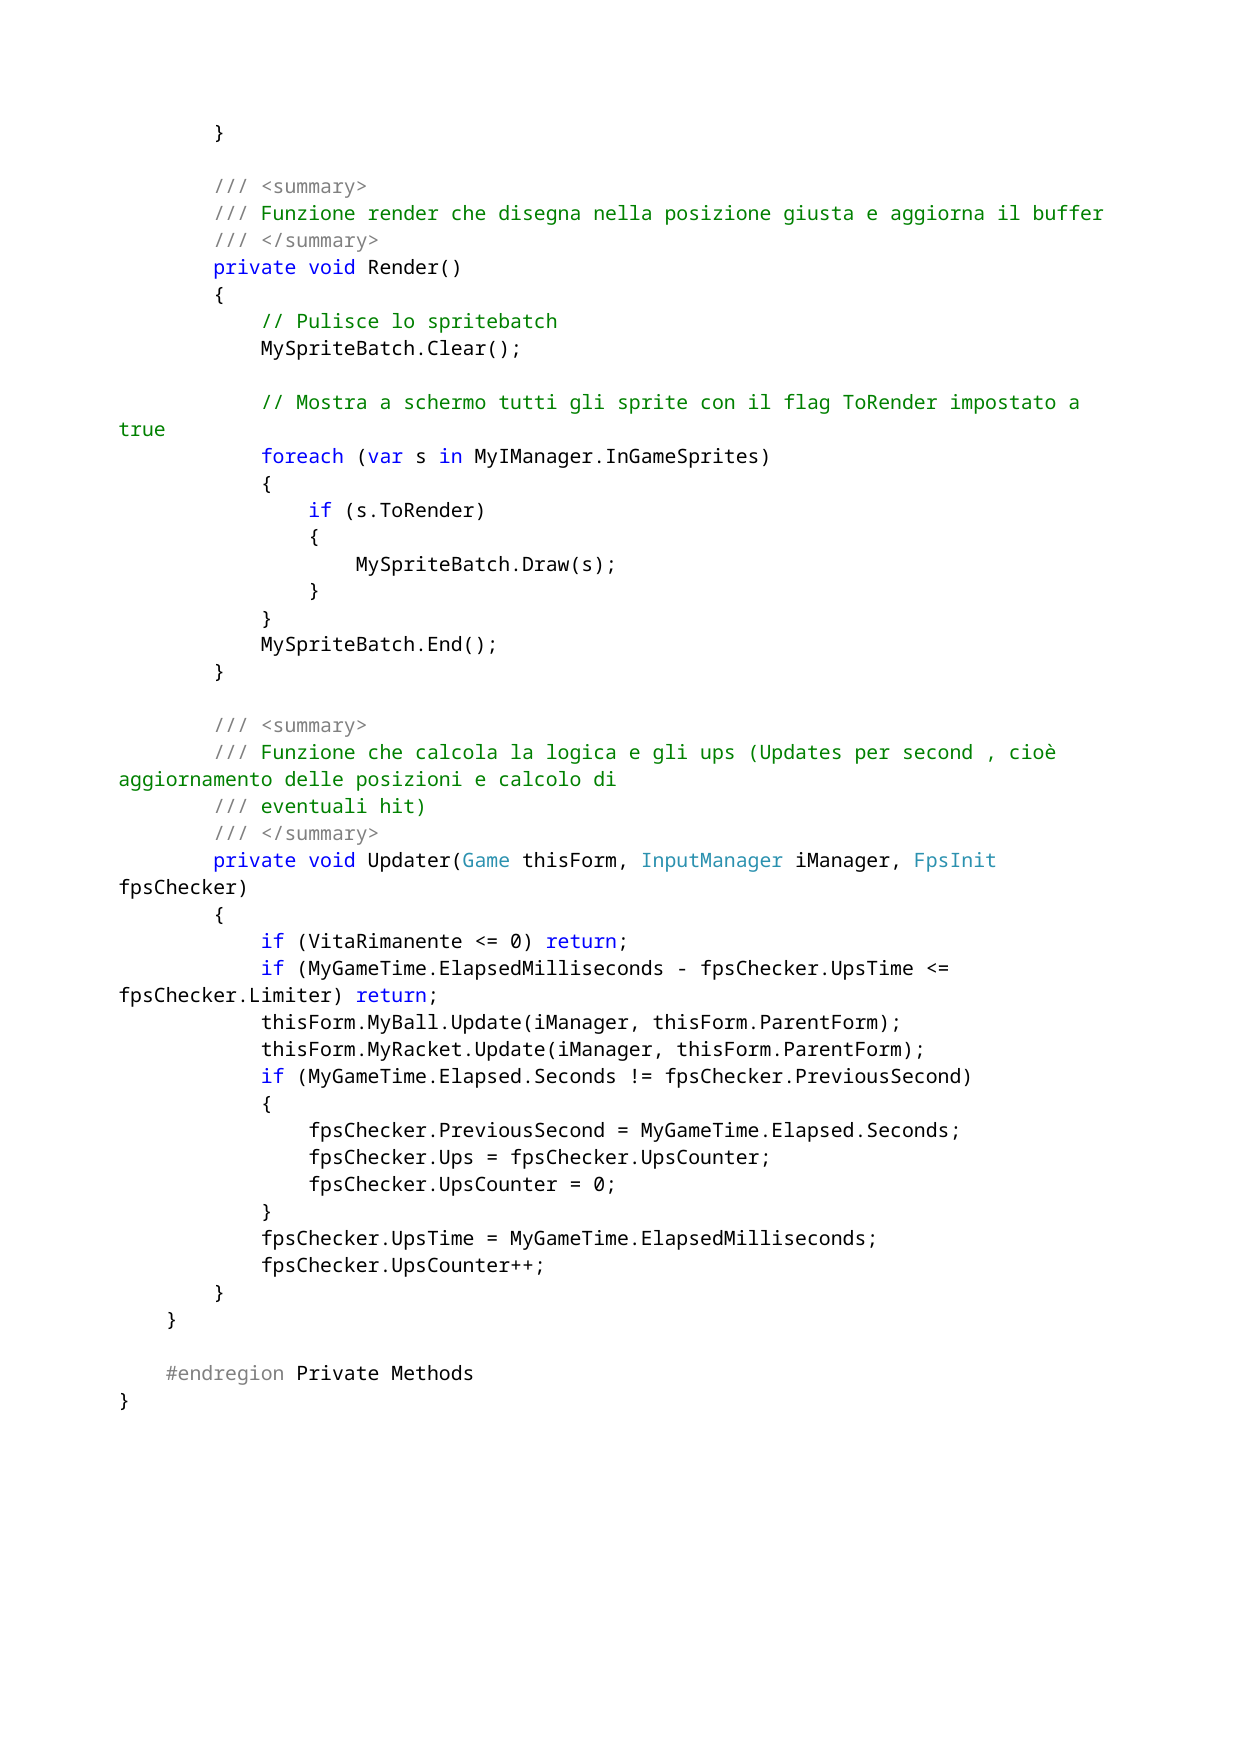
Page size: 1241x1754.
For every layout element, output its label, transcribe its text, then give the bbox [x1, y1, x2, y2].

text { [118, 469, 1122, 496]
text /// </summary> [118, 819, 1122, 847]
text private void Render() [118, 253, 1122, 280]
text } [118, 118, 1122, 145]
text /// <summary> [118, 712, 1122, 739]
text } [118, 658, 1122, 685]
text if (s.ToRender) [118, 496, 1122, 523]
text } [118, 604, 1122, 631]
text } [118, 1386, 1122, 1413]
text if (MyGameTime.Elapsed.Seconds != fpsChecker.PreviousSecond) [118, 1062, 1122, 1089]
text fpsChecker.Ups = fpsChecker.UpsCounter; [118, 1143, 1122, 1170]
text private void Updater(Game thisForm, InputManager iManager, FpsInit fpsChecker) [118, 847, 1122, 901]
text /// Funzione che calcola la logica e gli ups (Updates per second , cioè aggiornamento delle posizioni e calcolo di [118, 739, 1122, 793]
text // Pulisce lo spritebatch [118, 307, 1122, 334]
text } [118, 577, 1122, 604]
text MySpriteBatch.Draw(s); [118, 550, 1122, 577]
text if (MyGameTime.ElapsedMilliseconds - fpsChecker.UpsTime <= fpsChecker.Limiter) return; [118, 954, 1122, 1008]
text } [118, 1305, 1122, 1332]
text /// Funzione render che disegna nella posizione giusta e aggiorna il buffer [118, 199, 1122, 226]
text fpsChecker.PreviousSecond = MyGameTime.Elapsed.Seconds; [118, 1116, 1122, 1143]
text { [118, 1089, 1122, 1116]
text fpsChecker.UpsCounter++; [118, 1251, 1122, 1278]
text foreach (var s in MyIManager.InGameSprites) [118, 442, 1122, 469]
text { [118, 280, 1122, 307]
text #endregion Private Methods [118, 1359, 1122, 1386]
text /// <summary> [118, 172, 1122, 199]
text MySpriteBatch.End(); [118, 631, 1122, 658]
text thisForm.MyRacket.Update(iManager, thisForm.ParentForm); [118, 1035, 1122, 1062]
text } [118, 1278, 1122, 1305]
text } [118, 1197, 1122, 1224]
text if (VitaRimanente <= 0) return; [118, 927, 1122, 954]
text { [118, 901, 1122, 927]
text thisForm.MyBall.Update(iManager, thisForm.ParentForm); [118, 1008, 1122, 1035]
text { [118, 523, 1122, 550]
text /// eventuali hit) [118, 793, 1122, 819]
text /// </summary> [118, 226, 1122, 253]
text MySpriteBatch.Clear(); [118, 334, 1122, 361]
text fpsChecker.UpsTime = MyGameTime.ElapsedMilliseconds; [118, 1224, 1122, 1251]
text // Mostra a schermo tutti gli sprite con il flag ToRender impostato a true [118, 388, 1122, 442]
text fpsChecker.UpsCounter = 0; [118, 1170, 1122, 1197]
